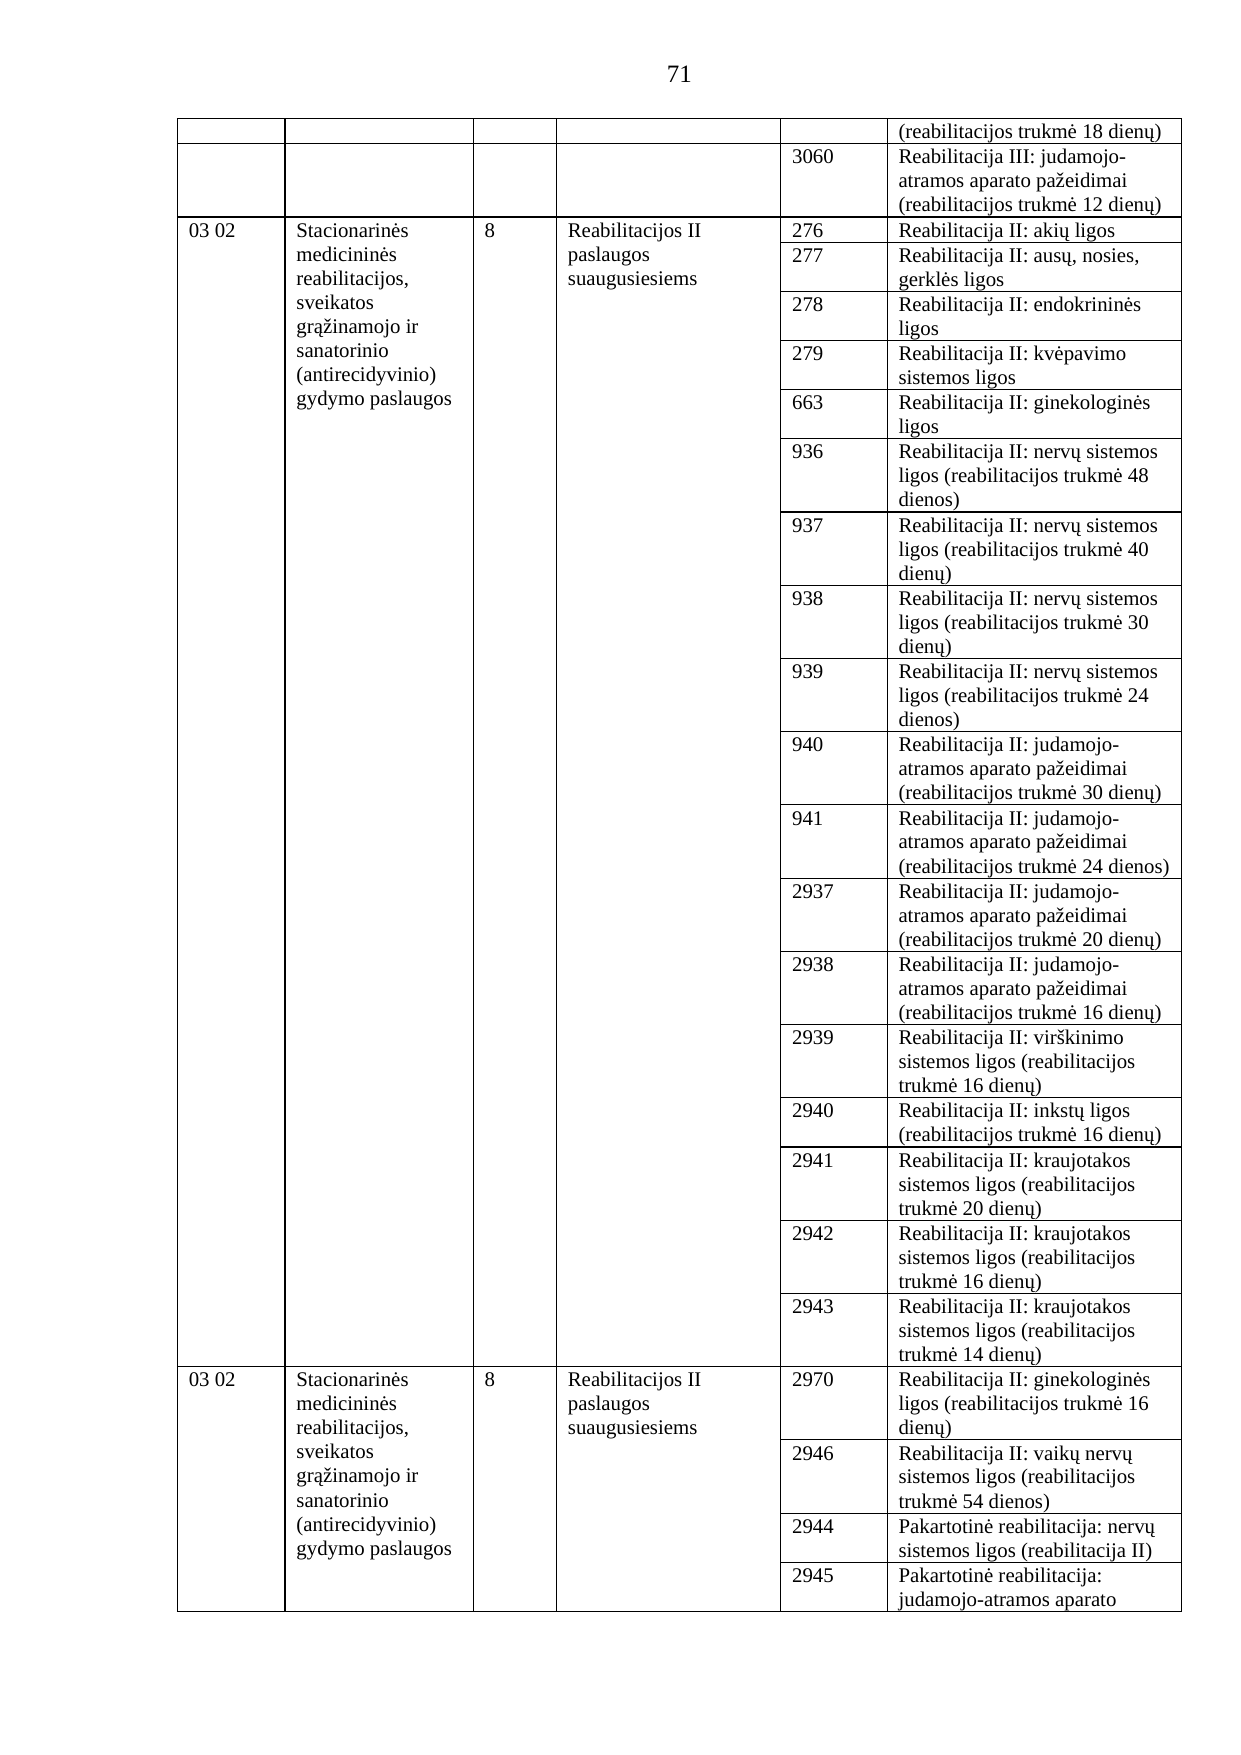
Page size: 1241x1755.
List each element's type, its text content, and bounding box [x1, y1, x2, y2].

table_cell 278 [781, 292, 887, 340]
table_cell 3060 [781, 144, 887, 216]
table_cell 03 02 [178, 218, 284, 1366]
table_cell 279 [781, 341, 887, 389]
table_cell (reabilitacijos trukmė 18 dienų) [888, 119, 1181, 143]
table_cell Pakartotinė reabilitacija: nervų sistemos ligos (reabilitacija II) [888, 1514, 1181, 1562]
table_cell 8 [474, 218, 556, 1366]
table_cell Reabilitacija II: kraujotakos sistemos ligos (reabilitacijos trukmė 16 dienų) [888, 1221, 1181, 1293]
table_cell [781, 119, 887, 143]
table_cell [286, 119, 473, 143]
table_cell 2943 [781, 1294, 887, 1366]
table_cell Reabilitacija II: nervų sistemos ligos (reabilitacijos trukmė 48 dienos) [888, 439, 1181, 511]
table_cell Reabilitacija II: nervų sistemos ligos (reabilitacijos trukmė 40 dienų) [888, 513, 1181, 585]
table_cell 2938 [781, 952, 887, 1024]
table_cell Reabilitacija II: nervų sistemos ligos (reabilitacijos trukmė 30 dienų) [888, 586, 1181, 658]
table_cell [178, 144, 284, 216]
table_cell 2970 [781, 1367, 887, 1439]
table_cell [286, 144, 473, 216]
table_cell Reabilitacija II: inkstų ligos (reabilitacijos trukmė 16 dienų) [888, 1098, 1181, 1146]
table_cell 276 [781, 218, 887, 242]
table_cell [557, 119, 780, 143]
table_cell Reabilitacija II: nervų sistemos ligos (reabilitacijos trukmė 24 dienos) [888, 659, 1181, 731]
table_cell 941 [781, 805, 887, 878]
table_cell Reabilitacija II: judamojo-atramos aparato pažeidimai (reabilitacijos trukmė 20 dienų) [888, 879, 1181, 951]
table_cell Reabilitacija II: ausų, nosies, gerklės ligos [888, 243, 1181, 291]
table_cell Reabilitacija II: judamojo-atramos aparato pažeidimai (reabilitacijos trukmė 30 dienų) [888, 732, 1181, 804]
table_cell Reabilitacija II: kraujotakos sistemos ligos (reabilitacijos trukmė 20 dienų) [888, 1148, 1181, 1220]
table_cell 663 [781, 390, 887, 438]
table_cell Reabilitacija II: akių ligos [888, 218, 1181, 242]
table_cell Pakartotinė reabilitacija: judamojo-atramos aparato [888, 1563, 1181, 1611]
table_cell Reabilitacija II: kvėpavimo sistemos ligos [888, 341, 1181, 389]
table_cell Reabilitacija II: virškinimo sistemos ligos (reabilitacijos trukmė 16 dienų) [888, 1025, 1181, 1097]
table_cell 277 [781, 243, 887, 291]
table_cell 2945 [781, 1563, 887, 1611]
table_cell [178, 119, 284, 143]
table_cell 937 [781, 513, 887, 585]
table_cell [557, 144, 780, 216]
table_cell Reabilitacija II: ginekologinės ligos [888, 390, 1181, 438]
table_cell 2937 [781, 879, 887, 951]
table_cell 2942 [781, 1221, 887, 1293]
table_cell [474, 144, 556, 216]
table_cell Reabilitacija II: endokrininės ligos [888, 292, 1181, 340]
table_cell 2939 [781, 1025, 887, 1097]
table_cell 2944 [781, 1514, 887, 1562]
table_cell Stacionarinės medicininės reabilitacijos, sveikatos grąžinamojo ir sanatorinio (antirecidyvinio) gydymo paslaugos [286, 1367, 473, 1611]
table_cell Reabilitacijos II paslaugos suaugusiesiems [557, 218, 780, 1366]
table_cell 2940 [781, 1098, 887, 1146]
table_cell 940 [781, 732, 887, 804]
table_cell [474, 119, 556, 143]
table_cell 938 [781, 586, 887, 658]
table_cell 939 [781, 659, 887, 731]
table_cell Reabilitacija II: judamojo-atramos aparato pažeidimai (reabilitacijos trukmė 24 dienos) [888, 805, 1181, 878]
table_cell Reabilitacija II: vaikų nervų sistemos ligos (reabilitacijos trukmė 54 dienos) [888, 1440, 1181, 1513]
table_cell 2941 [781, 1148, 887, 1220]
table_cell Reabilitacijos II paslaugos suaugusiesiems [557, 1367, 780, 1611]
table_cell 8 [474, 1367, 556, 1611]
table_cell Reabilitacija III: judamojo-atramos aparato pažeidimai (reabilitacijos trukmė 12 dienų) [888, 144, 1181, 216]
table_cell 03 02 [178, 1367, 284, 1611]
table_cell Stacionarinės medicininės reabilitacijos, sveikatos grąžinamojo ir sanatorinio (antirecidyvinio) gydymo paslaugos [286, 218, 473, 1366]
table_cell Reabilitacija II: judamojo-atramos aparato pažeidimai (reabilitacijos trukmė 16 dienų) [888, 952, 1181, 1024]
table_cell Reabilitacija II: ginekologinės ligos (reabilitacijos trukmė 16 dienų) [888, 1367, 1181, 1439]
table_cell Reabilitacija II: kraujotakos sistemos ligos (reabilitacijos trukmė 14 dienų) [888, 1294, 1181, 1366]
table_cell 2946 [781, 1440, 887, 1513]
table_cell 936 [781, 439, 887, 511]
